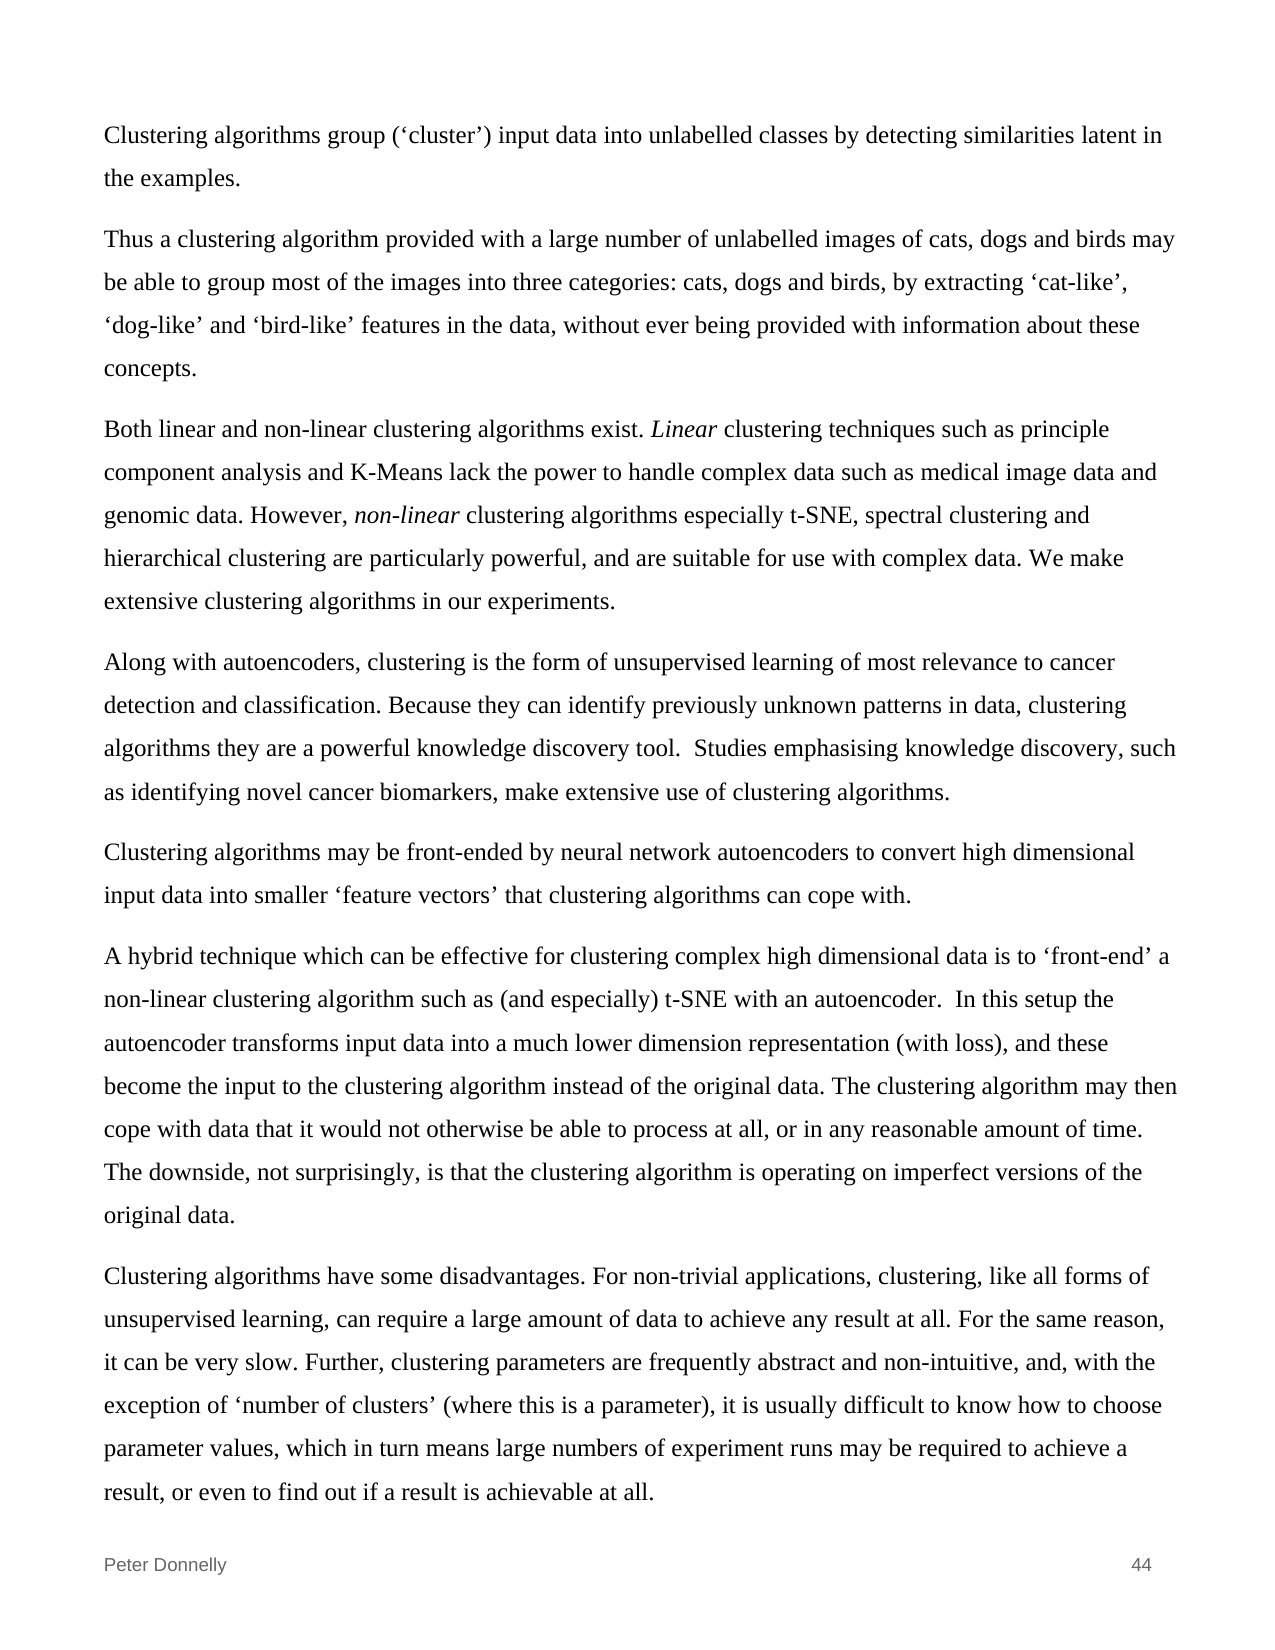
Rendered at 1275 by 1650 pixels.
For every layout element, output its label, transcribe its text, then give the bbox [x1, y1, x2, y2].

text A hybrid technique which can be effective for clustering complex high dimensional data is to ‘front-end’ a non-linear clustering algorithm such as (and especially) t-SNE with an autoencoder. In this setup the autoencoder transforms input data into a much lower dimension representation (with loss), and these become the input to the clustering algorithm instead of the original data. The clustering algorithm may then cope with data that it would not otherwise be able to process at all, or in any reasonable amount of time. The downside, not surprisingly, is that the clustering algorithm is operating on imperfect versions of the original data. [103, 941, 1181, 1229]
text Clustering algorithms group (‘cluster’) input data into unlabelled classes by detecting similarities latent in the examples. [103, 120, 1181, 192]
text Both linear and non-linear clustering algorithms exist. Linear clustering techniques such as principle component analysis and K-Means lack the power to handle complex data such as medical image data and genomic data. However, non-linear clustering algorithms especially t-SNE, spectral clustering and hierarchical clustering are particularly powerful, and are suitable for use with complex data. We make extensive clustering algorithms in our experiments. [103, 414, 1181, 615]
text Along with autoencoders, clustering is the form of unsupervised learning of most relevance to cancer detection and classification. Because they can identify previously unknown patterns in data, clustering algorithms they are a powerful knowledge discovery tool. Studies emphasising knowledge discovery, such as identifying novel cancer biomarkers, make extensive use of clustering algorithms. [103, 647, 1181, 805]
text Clustering algorithms may be front-ended by neural network autoencoders to convert high dimensional input data into smaller ‘feature vectors’ that clustering algorithms can cope with. [103, 837, 1181, 909]
text Thus a clustering algorithm provided with a large number of unlabelled images of cats, dogs and birds may be able to group most of the images into three categories: cats, dogs and birds, by extracting ‘cat-like’, ‘dog-like’ and ‘bird-like’ features in the data, without ever being provided with information about these concepts. [103, 224, 1181, 382]
text Clustering algorithms have some disadvantages. For non-trivial applications, clustering, like all forms of unsupervised learning, can require a large amount of data to achieve any result at all. For the same reason, it can be very slow. Further, clustering parameters are frequently abstract and non-intuitive, and, with the exception of ‘number of clusters’ (where this is a parameter), it is usually difficult to know how to choose parameter values, which in turn means large numbers of experiment runs may be required to achieve a result, or even to find out if a result is achievable at all. [103, 1261, 1181, 1505]
